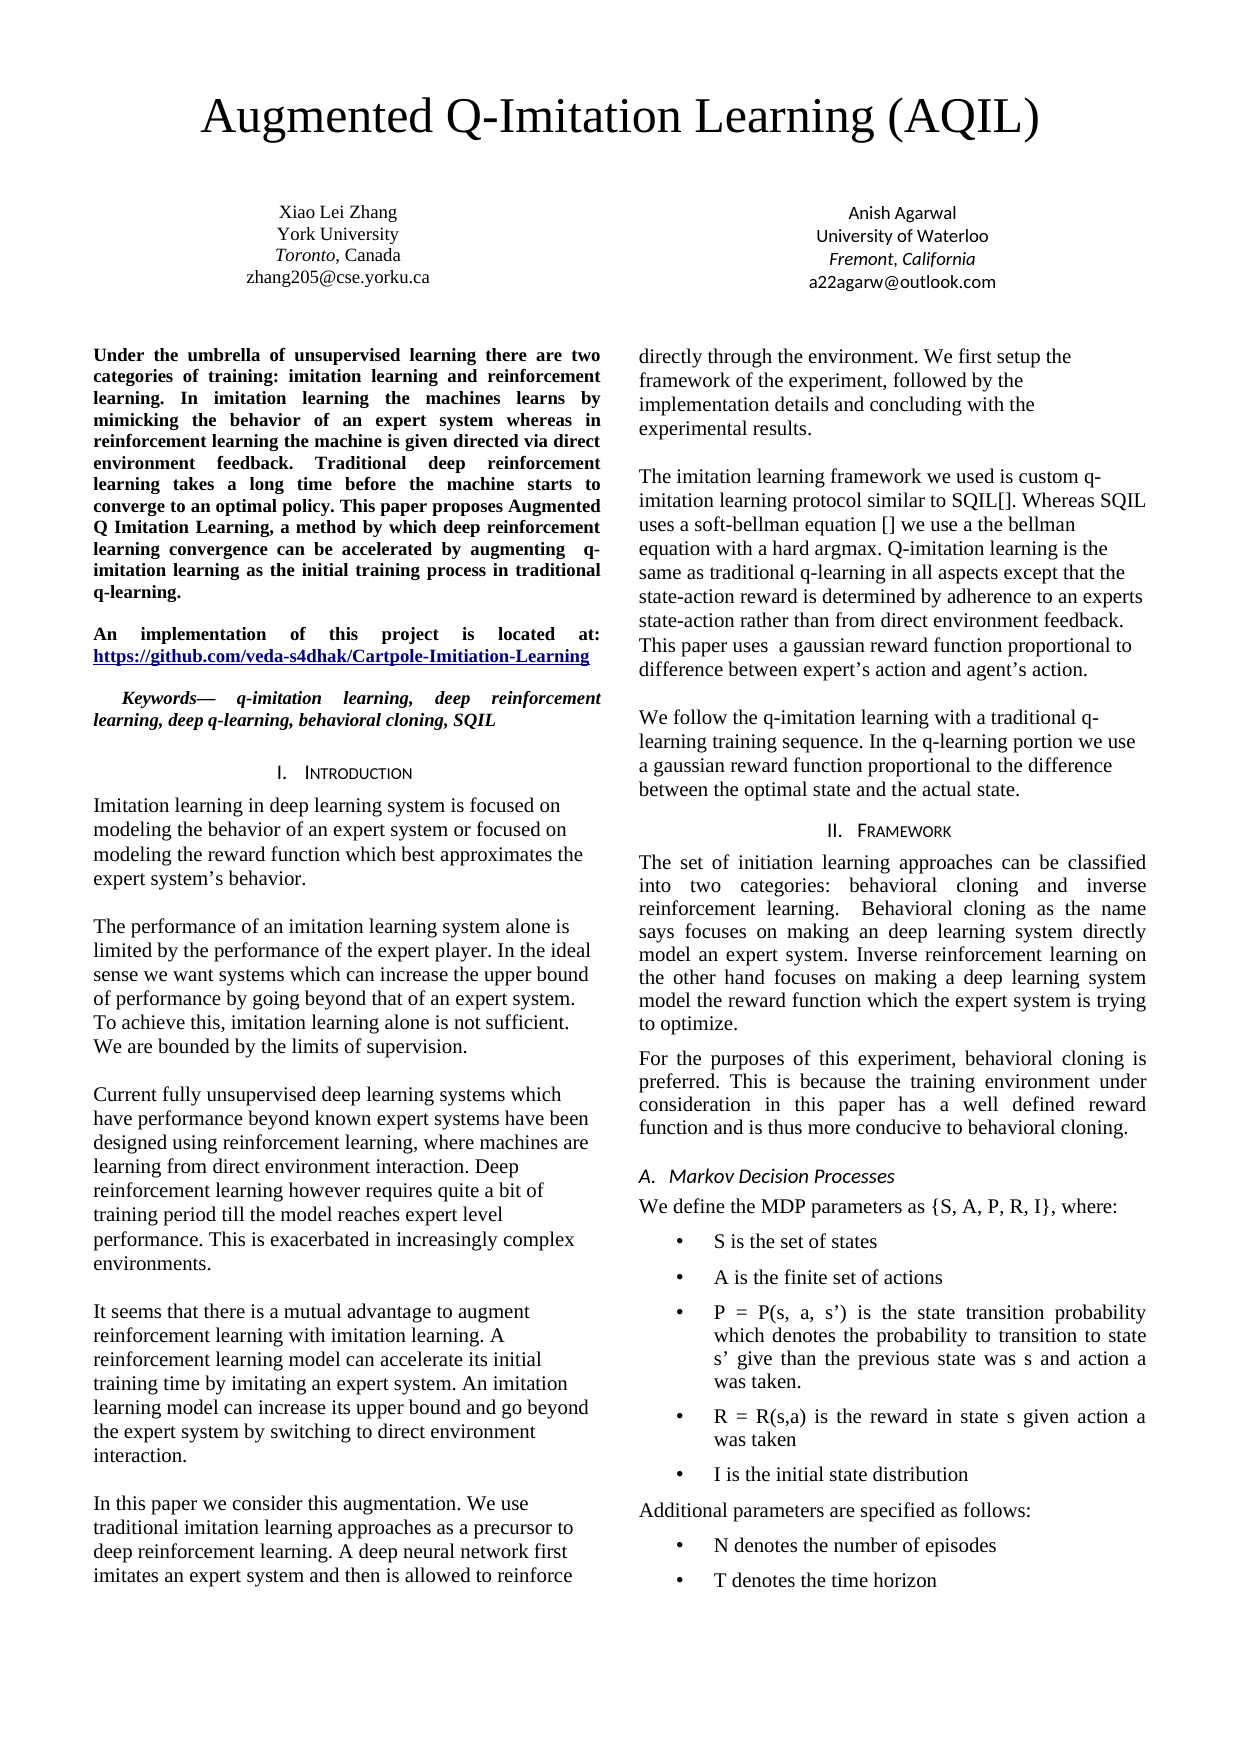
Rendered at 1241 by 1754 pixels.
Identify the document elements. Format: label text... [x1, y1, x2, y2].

text The imitation learning framework we used is custom q-imitation learning protocol similar to SQIL[]. Whereas SQIL uses a soft-bellman equation [] we use a the bellman equation with a hard argmax. Q-imitation learning is the same as traditional q-learning in all aspects except that the state-action reward is determined by adherence to an experts state-action rather than from direct environment feedback. This paper uses a gaussian reward function proportional to difference between expert’s action and agent’s action. [639, 464, 1147, 681]
list I is the initial state distribution [676, 1463, 1147, 1486]
text We follow the q-imitation learning with a traditional q-learning training sequence. In the q-learning portion we use a gaussian reward function proportional to the difference between the optimal state and the actual state. [639, 705, 1147, 801]
text University of Waterloo Fremont, California a22agarw@outlook.com [658, 224, 1147, 293]
text The set of initiation learning approaches can be classified into two categories: behavioral cloning and inverse reinforcement learning. Behavioral cloning as the name says focuses on making an deep learning system directly model an expert system. Inverse reinforcement learning on the other hand focuses on making a deep learning system model the reward function which the expert system is trying to optimize. [639, 851, 1147, 1034]
subtitle Markov Decision Processes [639, 1164, 1147, 1189]
text Imitation learning in deep learning system is focused on modeling the behavior of an expert system or focused on modeling the reward function which best approximates the expert system’s behavior. [93, 793, 601, 889]
text For the purposes of this experiment, behavioral cloning is preferred. This is because the training environment under consideration in this paper has a well defined reward function and is thus more conducive to behavioral cloning. [639, 1047, 1147, 1139]
text Additional parameters are specified as follows: [639, 1499, 1147, 1522]
list A is the finite set of actions [676, 1266, 1147, 1289]
list R = R(s,a) is the reward in state s given action a was taken [676, 1405, 1147, 1451]
text Under the umbrella of unsupervised learning there are two categories of training: imitation learning and reinforcement learning. In imitation learning the machines learns by mimicking the behavior of an expert system whereas in reinforcement learning the machine is given directed via direct environment feedback. Traditional deep reinforcement learning takes a long time before the machine starts to converge to an optimal policy. This paper proposes Augmented Q Imitation Learning, a method by which deep reinforcement learning convergence can be accelerated by augmenting q-imitation learning as the initial training process in traditional q-learning. [93, 344, 601, 602]
subtitle Framework [639, 818, 1147, 843]
text Augmented Q-Imitation Learning (AQIL) [93, 85, 1147, 143]
text It seems that there is a mutual advantage to augment reinforcement learning with imitation learning. A reinforcement learning model can accelerate its initial training time by imitating an expert system. An imitation learning model can increase its upper bound and go beyond the expert system by switching to direct environment interaction. [93, 1299, 601, 1467]
text Anish Agarwal [658, 201, 1147, 224]
text In this paper we consider this augmentation. We use traditional imitation learning approaches as a precursor to deep reinforcement learning. A deep neural network first imitates an expert system and then is allowed to reinforce [93, 1491, 601, 1587]
text directly through the environment. We first setup the framework of the experiment, followed by the implementation details and concluding with the experimental results. [639, 344, 1147, 440]
list P = P(s, a, s’) is the state transition probability which denotes the probability to transition to state s’ give than the previous state was s and action a was taken. [676, 1301, 1147, 1393]
subtitle Introduction [93, 759, 601, 785]
text Current fully unsupervised deep learning systems which have performance beyond known expert systems have been designed using reinforcement learning, where machines are learning from direct environment interaction. Deep reinforcement learning however requires quite a bit of training period till the model reaches expert level performance. This is exacerbated in increasingly complex environments. [93, 1082, 601, 1274]
text We define the MDP parameters as {S, A, P, R, I}, where: [639, 1195, 1147, 1218]
list N denotes the number of episodes [676, 1534, 1147, 1557]
list S is the set of states [676, 1231, 1147, 1253]
text The performance of an imitation learning system alone is limited by the performance of the expert player. In the ideal sense we want systems which can increase the upper bound of performance by going beyond that of an expert system. To achieve this, imitation learning alone is not sufficient. We are bounded by the limits of supervision. [93, 914, 601, 1058]
list T denotes the time horizon [676, 1569, 1147, 1592]
text Keywords— q-imitation learning, deep reinforcement learning, deep q-learning, behavioral cloning, SQIL [93, 687, 601, 730]
text An implementation of this project is located at: https://github.com/veda-s4dhak/Cartpole-Imitiation-Learning [93, 623, 601, 666]
text Xiao Lei Zhang York University Toronto, Canada zhang205@cse.yorku.ca [93, 201, 583, 287]
